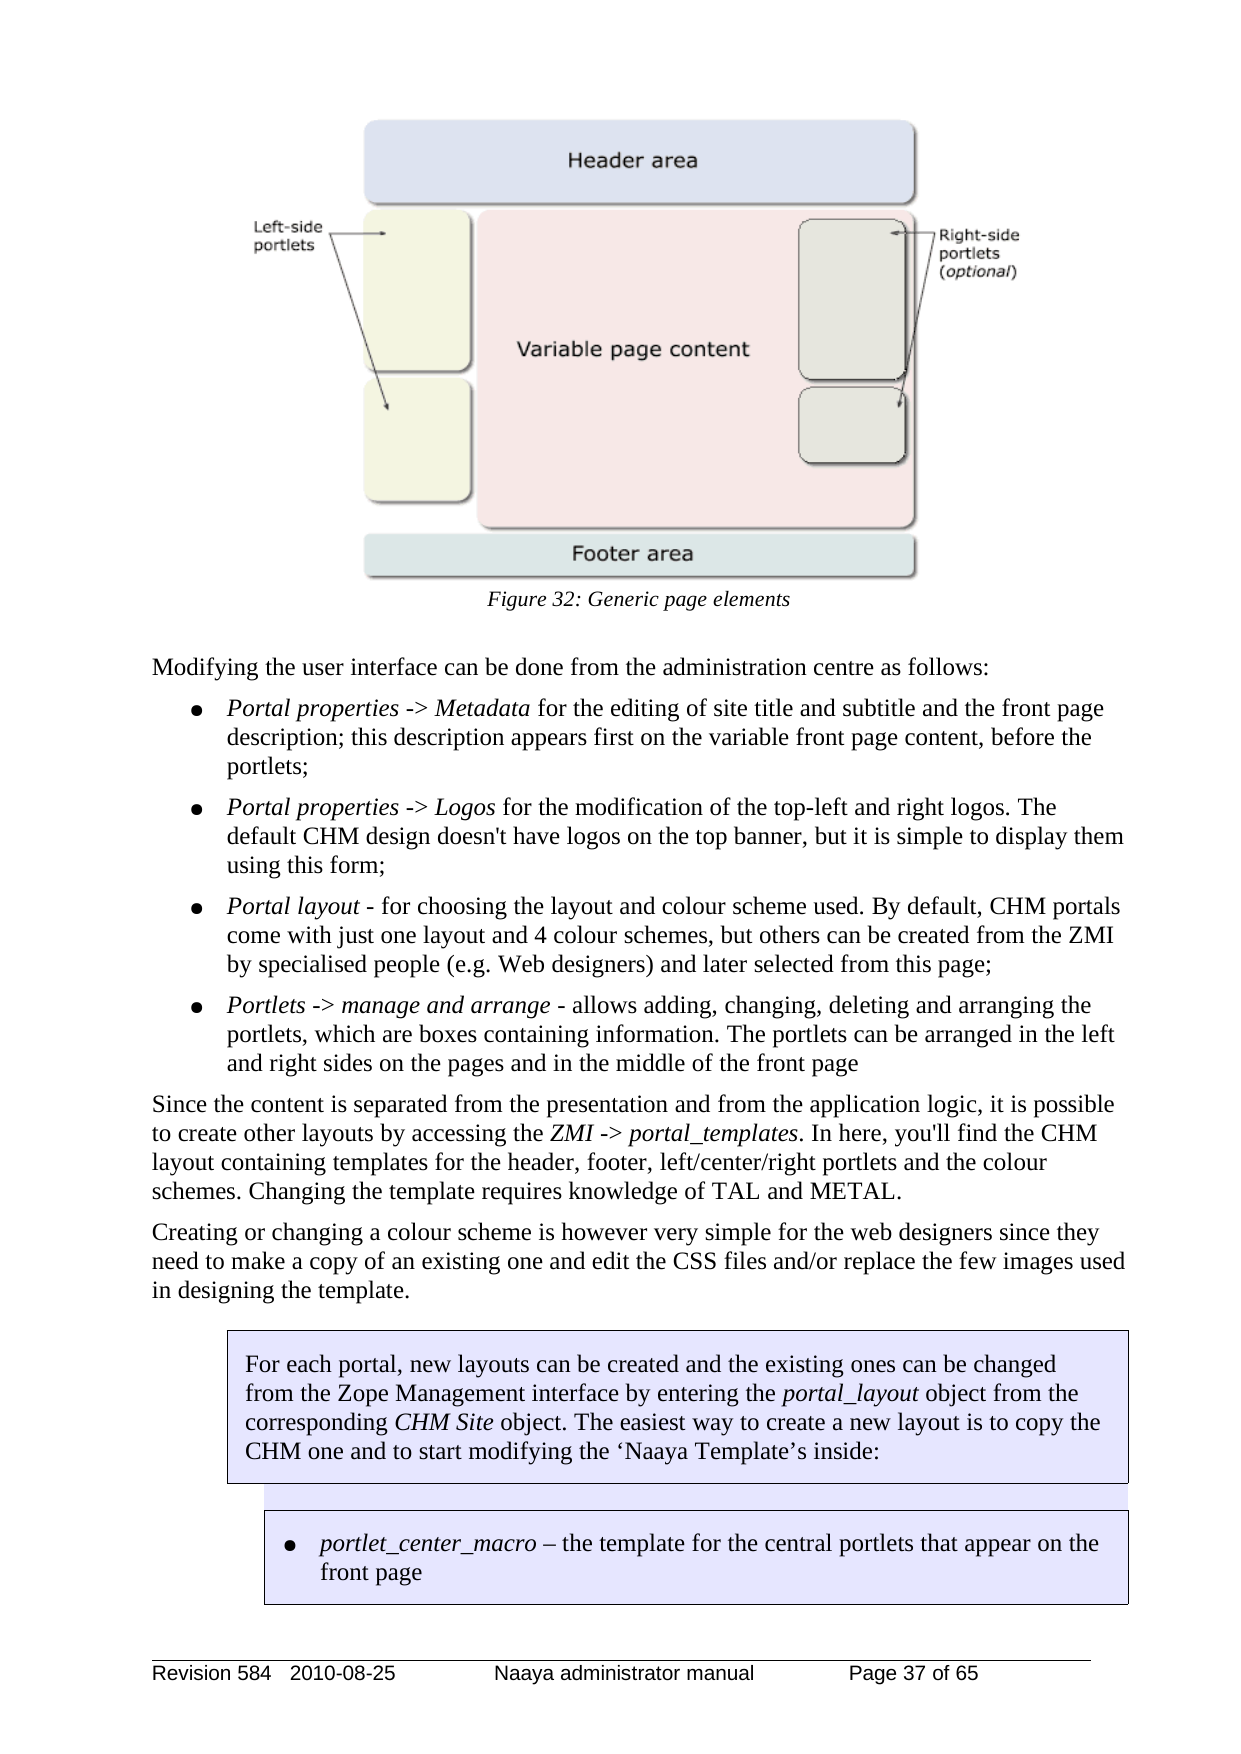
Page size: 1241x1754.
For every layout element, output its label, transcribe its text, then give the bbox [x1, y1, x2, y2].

list Portlets -> manage and arrange - allows adding, changing, deleting and arranging the portlets, which are boxes containing information. The portlets can be arranged in the left and right sides on the pages and in the middle of the front page [189, 989, 1128, 1077]
text Modifying the user interface can be done from the administration centre as follows: [152, 652, 1128, 681]
text For each portal, new layouts can be created and the existing ones can be changed from the Zope Management interface by entering the portal_layout object from the corresponding CHM Site object. The easiest way to create a new layout is to copy the CHM one and to start modifying the ‘Naaya Template’s inside: [228, 1331, 1128, 1483]
list Portal properties -> Logos for the modification of the top-left and right logos. The default CHM design doesn't have logos on the top banner, but it is simple to display them using this form; [189, 792, 1128, 879]
text Since the content is separated from the presentation and from the application logic, it is possible to create other layouts by accessing the ZMI -> portal_templates. In here, you'll find the CHM layout containing templates for the header, footer, left/center/right portlets and the colour schemes. Changing the template requires knowledge of TAL and METAL. [152, 1088, 1128, 1205]
list Portal properties -> Metadata for the editing of site title and subtitle and the front page description; this description appears first on the variable front page content, before the portlets; [189, 693, 1128, 780]
list portlet_center_macro – the template for the central portlets that appear on the front page [265, 1511, 1128, 1604]
list Portal layout - for choosing the layout and colour scheme used. By default, CHM portals come with just one layout and 4 colour schemes, but others can be created from the ZMI by specialised people (e.g. Web designers) and later selected from this page; [189, 891, 1128, 978]
text Figure 32: Generic page elements [241, 586, 1038, 611]
text Creating or changing a colour scheme is however very simple for the web designers since they need to make a copy of an existing one and edit the CSS files and/or replace the few images used in designing the template. [152, 1216, 1128, 1304]
